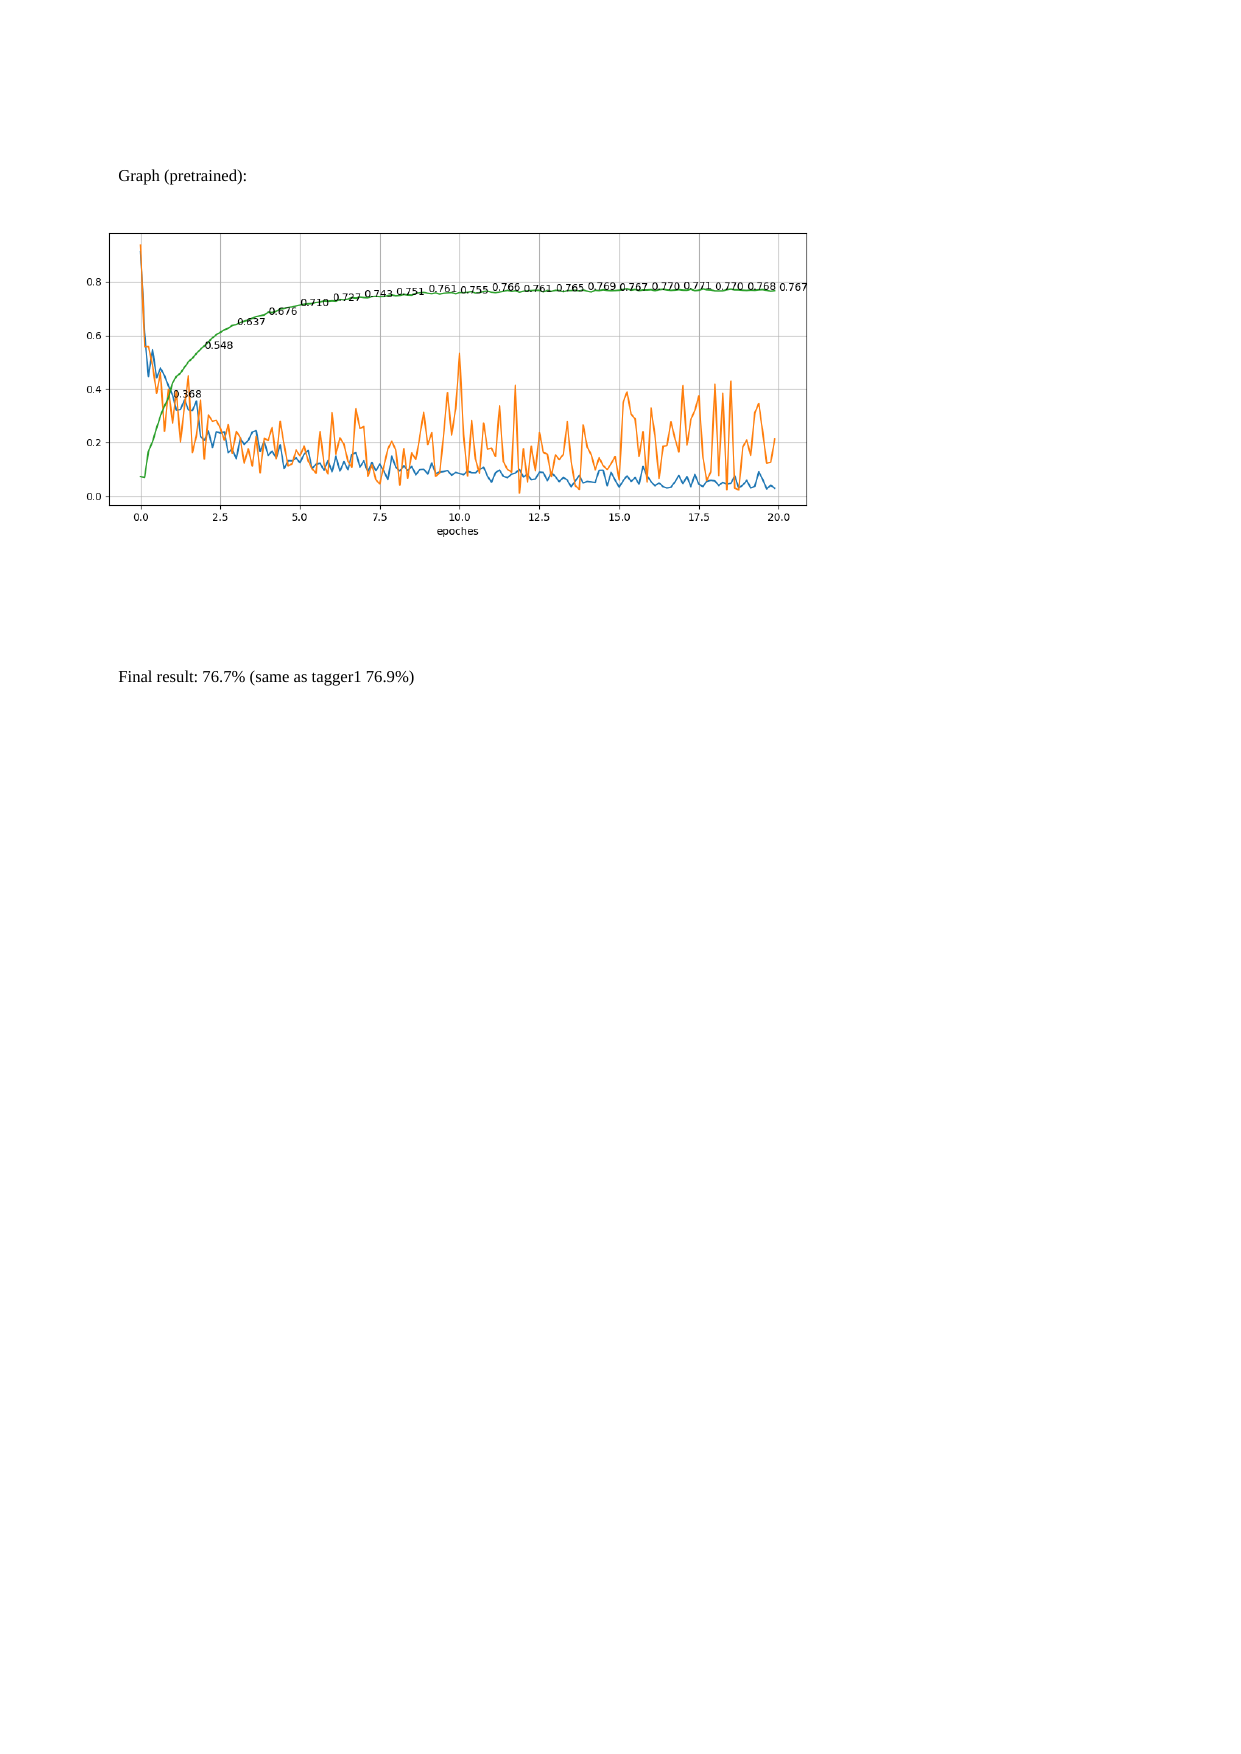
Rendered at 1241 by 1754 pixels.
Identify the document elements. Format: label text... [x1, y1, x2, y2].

picture [66, 190, 828, 544]
text Graph (pretrained): [118, 166, 1122, 185]
text Final result: 76.7% (same as tagger1 76.9%) [118, 667, 1122, 686]
